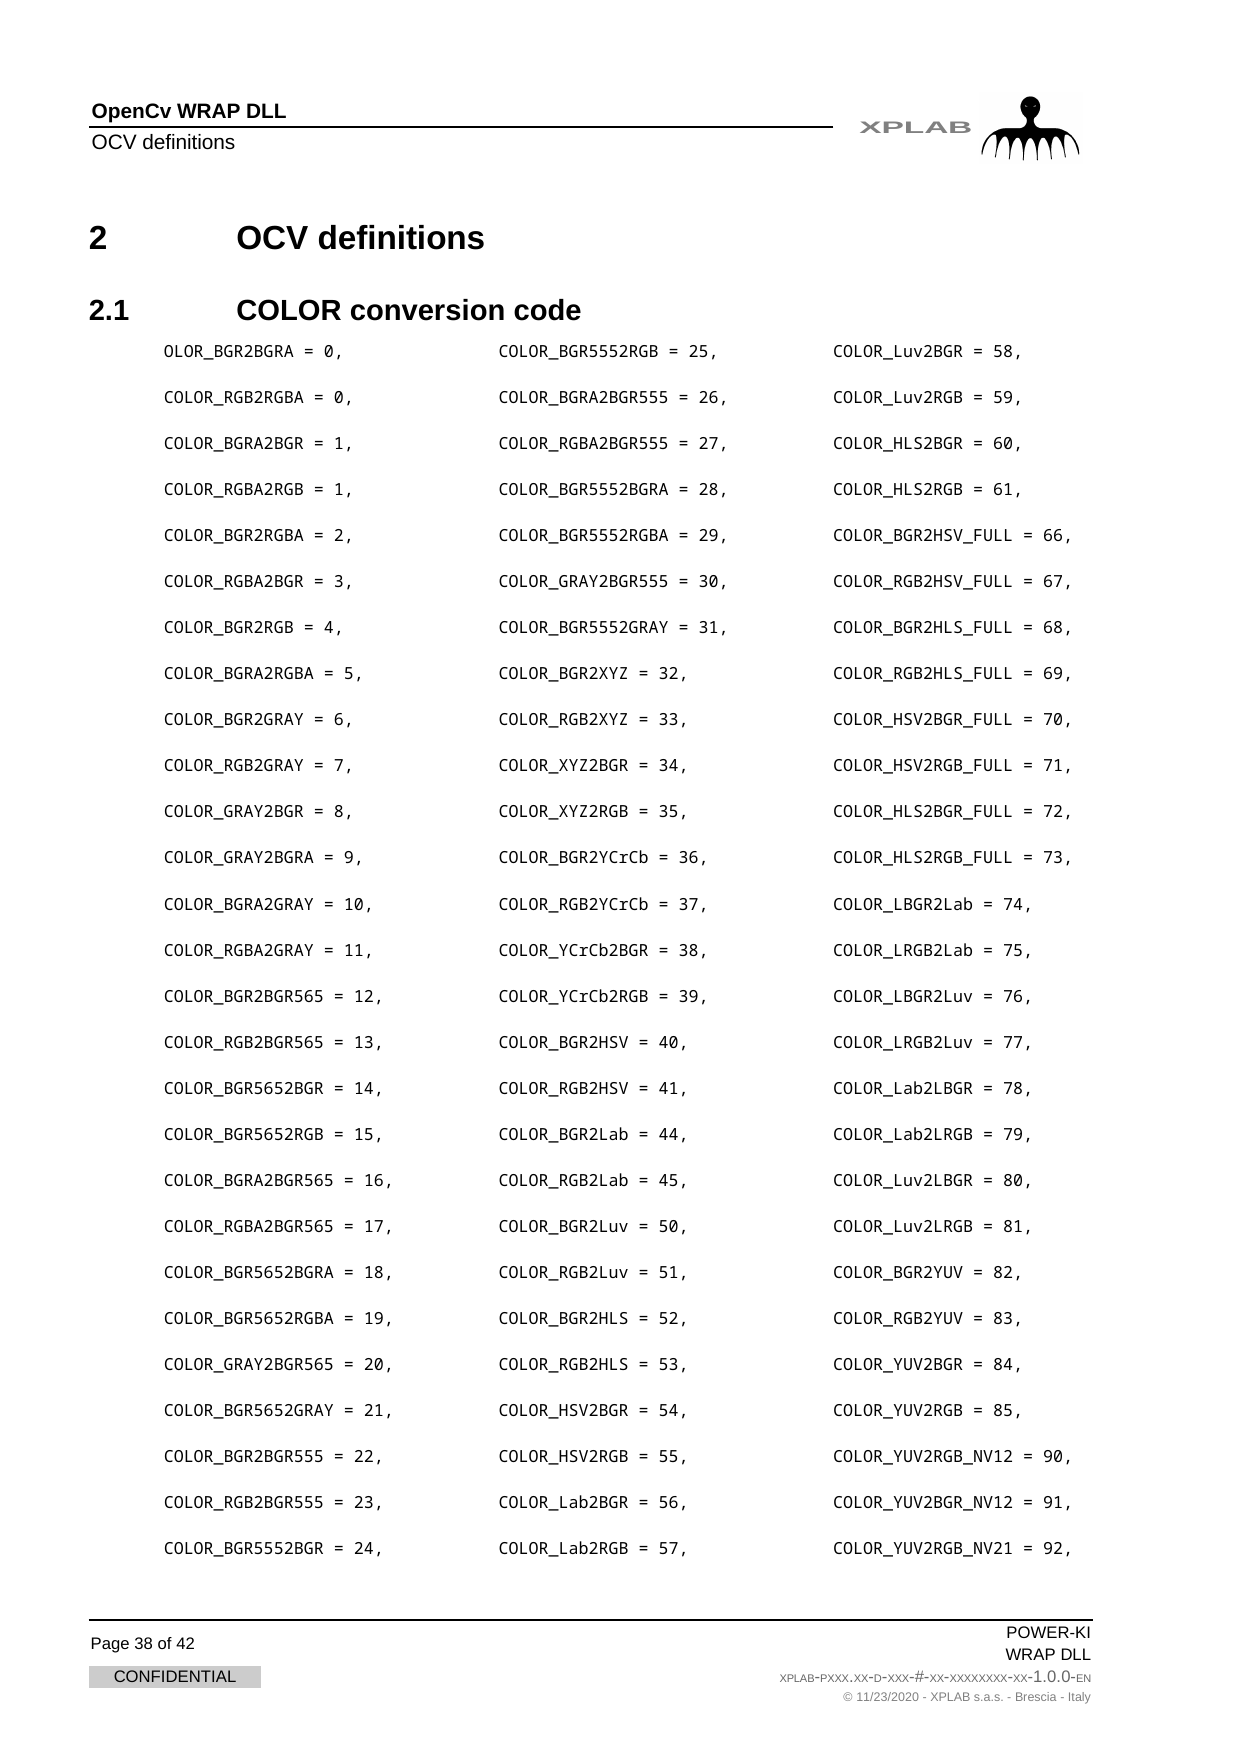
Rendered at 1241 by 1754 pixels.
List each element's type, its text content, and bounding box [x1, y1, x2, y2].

text [88, 1559, 423, 1582]
text COLOR_RGB2BGR555 = 23, [88, 1467, 423, 1513]
text COLOR_BGR2GRAY = 6, [88, 685, 423, 731]
text COLOR_XYZ2BGR = 34, [423, 731, 758, 777]
text COLOR_HSV2RGB_FULL = 71, [758, 731, 1093, 777]
text COLOR_RGBA2GRAY = 11, [88, 915, 423, 961]
text [758, 1559, 1093, 1582]
text COLOR_RGB2XYZ = 33, [423, 685, 758, 731]
text COLOR_BGRA2RGBA = 5, [88, 639, 423, 685]
text COLOR_BGR2XYZ = 32, [423, 639, 758, 685]
text COLOR_BGR5652RGBA = 19, [88, 1283, 423, 1329]
text COLOR_XYZ2RGB = 35, [423, 777, 758, 823]
text COLOR_BGR2YUV = 82, [758, 1237, 1093, 1283]
text COLOR_RGB2HSV_FULL = 67, [758, 547, 1093, 593]
text COLOR_BGR5552BGRA = 28, [423, 454, 758, 501]
text COLOR_YCrCb2BGR = 38, [423, 915, 758, 961]
text COLOR_Lab2LRGB = 79, [758, 1099, 1093, 1145]
text COLOR_RGBA2BGR555 = 27, [423, 408, 758, 454]
text COLOR_BGR2YCrCb = 36, [423, 823, 758, 869]
text COLOR_GRAY2BGR555 = 30, [423, 547, 758, 593]
text COLOR_Luv2LBGR = 80, [758, 1145, 1093, 1191]
text COLOR_RGB2GRAY = 7, [88, 731, 423, 777]
text COLOR_BGR2Lab = 44, [423, 1099, 758, 1145]
text COLOR_HLS2RGB_FULL = 73, [758, 823, 1093, 869]
text COLOR_Lab2RGB = 57, [423, 1513, 758, 1559]
text COLOR_YUV2BGR = 84, [758, 1329, 1093, 1375]
text COLOR_HLS2RGB = 61, [758, 454, 1093, 501]
text COLOR_RGB2HLS_FULL = 69, [758, 639, 1093, 685]
text COLOR_Lab2BGR = 56, [423, 1467, 758, 1513]
subtitle OCV definitions [88, 220, 1093, 257]
text COLOR_HSV2BGR = 54, [423, 1375, 758, 1421]
text COLOR_RGB2RGBA = 0, [88, 362, 423, 408]
text COLOR_BGR2HSV = 40, [423, 1007, 758, 1053]
text COLOR_LBGR2Luv = 76, [758, 961, 1093, 1007]
text COLOR_HSV2RGB = 55, [423, 1421, 758, 1467]
text COLOR_BGR2BGR565 = 12, [88, 961, 423, 1007]
text COLOR_BGRA2BGR555 = 26, [423, 362, 758, 408]
text COLOR_BGR2RGBA = 2, [88, 501, 423, 547]
text COLOR_BGR5552RGB = 25, [423, 339, 758, 362]
text COLOR_BGRA2BGR565 = 16, [88, 1145, 423, 1191]
text COLOR_BGR2HSV_FULL = 66, [758, 501, 1093, 547]
text COLOR_YUV2RGB = 85, [758, 1375, 1093, 1421]
text COLOR_BGR5652BGRA = 18, [88, 1237, 423, 1283]
text COLOR_HLS2BGR = 60, [758, 408, 1093, 454]
text COLOR_BGR2Luv = 50, [423, 1191, 758, 1237]
subtitle COLOR conversion code [88, 294, 1093, 327]
text COLOR_RGBA2BGR565 = 17, [88, 1191, 423, 1237]
text COLOR_BGR5652BGR = 14, [88, 1053, 423, 1099]
text COLOR_BGR2RGB = 4, [88, 593, 423, 639]
text COLOR_YUV2RGB_NV12 = 90, [758, 1421, 1093, 1467]
text COLOR_BGR5652RGB = 15, [88, 1099, 423, 1145]
text COLOR_BGRA2GRAY = 10, [88, 869, 423, 915]
text COLOR_HLS2BGR_FULL = 72, [758, 777, 1093, 823]
text COLOR_Luv2LRGB = 81, [758, 1191, 1093, 1237]
text COLOR_RGBA2RGB = 1, [88, 454, 423, 501]
text COLOR_BGR2HLS_FULL = 68, [758, 593, 1093, 639]
text COLOR_RGB2YCrCb = 37, [423, 869, 758, 915]
text COLOR_BGR5652GRAY = 21, [88, 1375, 423, 1421]
picture [978, 92, 1083, 164]
text COLOR_BGR2BGR555 = 22, [88, 1421, 423, 1467]
text COLOR_RGB2YUV = 83, [758, 1283, 1093, 1329]
text COLOR_YCrCb2RGB = 39, [423, 961, 758, 1007]
text COLOR_Lab2LBGR = 78, [758, 1053, 1093, 1099]
text COLOR_BGR5552RGBA = 29, [423, 501, 758, 547]
text COLOR_BGR5552GRAY = 31, [423, 593, 758, 639]
text COLOR_LRGB2Lab = 75, [758, 915, 1093, 961]
text [423, 1559, 758, 1582]
text COLOR_RGB2Luv = 51, [423, 1237, 758, 1283]
text COLOR_RGBA2BGR = 3, [88, 547, 423, 593]
text COLOR_GRAY2BGR = 8, [88, 777, 423, 823]
text COLOR_Luv2BGR = 58, [758, 339, 1093, 362]
text COLOR_BGRA2BGR = 1, [88, 408, 423, 454]
text COLOR_GRAY2BGRA = 9, [88, 823, 423, 869]
text COLOR_HSV2BGR_FULL = 70, [758, 685, 1093, 731]
text COLOR_RGB2BGR565 = 13, [88, 1007, 423, 1053]
text OLOR_BGR2BGRA = 0, [88, 339, 423, 362]
text COLOR_LRGB2Luv = 77, [758, 1007, 1093, 1053]
text COLOR_LBGR2Lab = 74, [758, 869, 1093, 915]
text COLOR_RGB2HLS = 53, [423, 1329, 758, 1375]
text COLOR_YUV2RGB_NV21 = 92, [758, 1513, 1093, 1559]
text COLOR_BGR5552BGR = 24, [88, 1513, 423, 1559]
text COLOR_Luv2RGB = 59, [758, 362, 1093, 408]
text COLOR_RGB2Lab = 45, [423, 1145, 758, 1191]
text COLOR_YUV2BGR_NV12 = 91, [758, 1467, 1093, 1513]
text COLOR_GRAY2BGR565 = 20, [88, 1329, 423, 1375]
text COLOR_BGR2HLS = 52, [423, 1283, 758, 1329]
text COLOR_RGB2HSV = 41, [423, 1053, 758, 1099]
